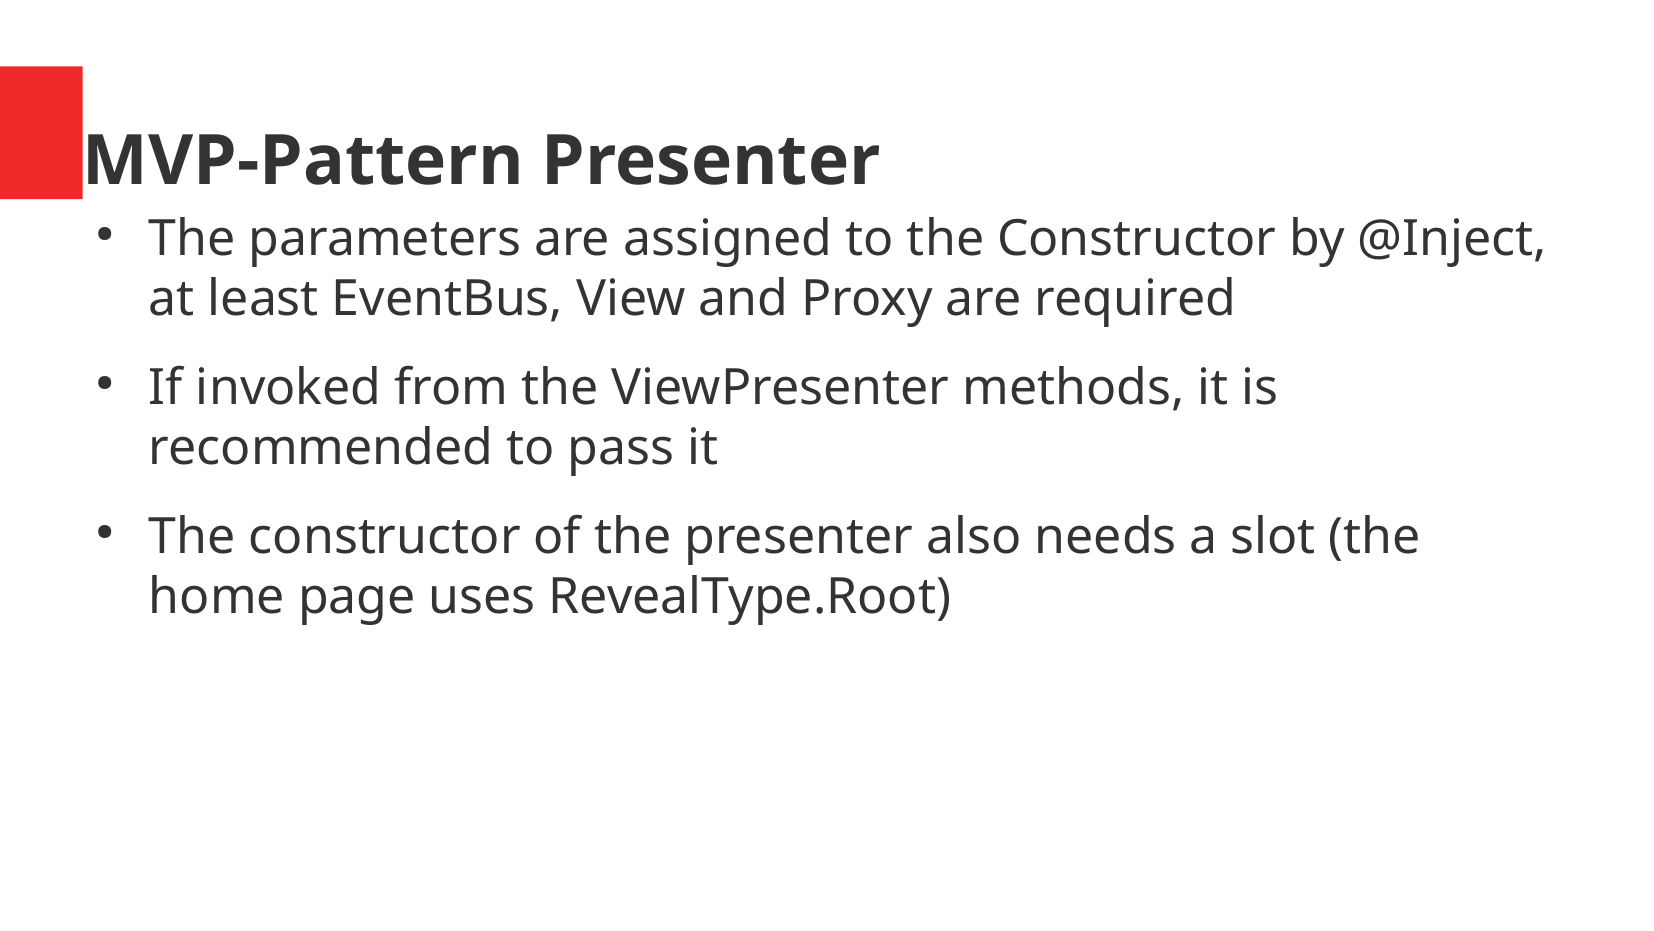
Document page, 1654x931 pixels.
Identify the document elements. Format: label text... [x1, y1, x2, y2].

list The parameters are assigned to the Constructor by @Inject, at least EventBus, View and Proxy are required If invoked from the ViewPresenter methods, it is recommended to pass it The constructor of the presenter also needs a slot (the home page uses RevealType.Root) [78, 205, 1567, 827]
title MVP-Pattern Presenter [82, 33, 1571, 196]
